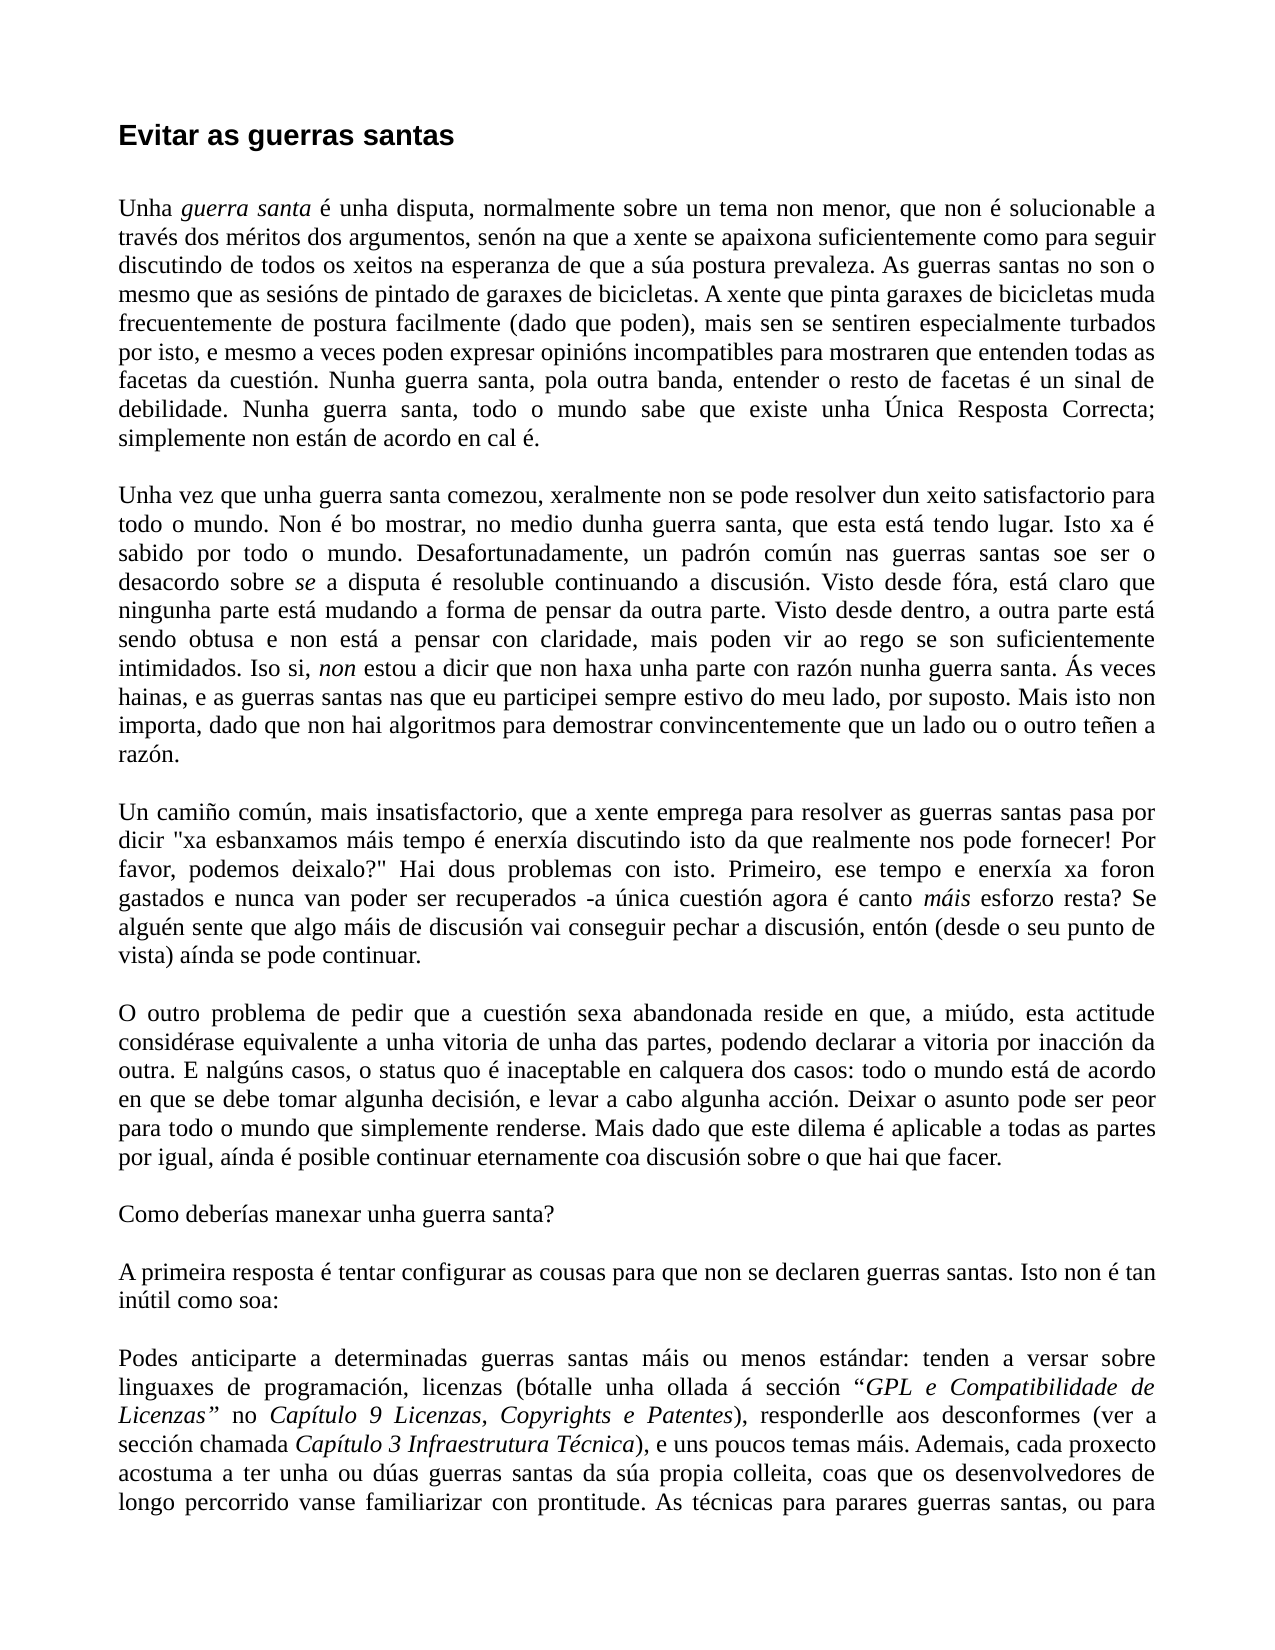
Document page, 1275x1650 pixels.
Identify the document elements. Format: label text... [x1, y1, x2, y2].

text O outro problema de pedir que a cuestión sexa abandonada reside en que, a miúdo, esta actitude considérase equivalente a unha vitoria de unha das partes, podendo declarar a vitoria por inacción da outra. E nalgúns casos, o status quo é inaceptable en calquera dos casos: todo o mundo está de acordo en que se debe tomar algunha decisión, e levar a cabo algunha acción. Deixar o asunto pode ser peor para todo o mundo que simplemente renderse. Mais dado que este dilema é aplicable a todas as partes por igual, aínda é posible continuar eternamente coa discusión sobre o que hai que facer. [118, 998, 1157, 1170]
text Como deberías manexar unha guerra santa? [118, 1199, 1157, 1228]
text Podes anticiparte a determinadas guerras santas máis ou menos estándar: tenden a versar sobre linguaxes de programación, licenzas (bótalle unha ollada á sección “GPL e Compatibilidade de Licenzas” no Capítulo 9 Licenzas, Copyrights e Patentes), responderlle aos desconformes (ver a sección chamada Capítulo 3 Infraestrutura Técnica), e uns poucos temas máis. Ademais, cada proxecto acostuma a ter unha ou dúas guerras santas da súa propia colleita, coas que os desenvolvedores de longo percorrido vanse familiarizar con prontitude. As técnicas para parares guerras santas, ou para [118, 1343, 1157, 1515]
subtitle Evitar as guerras santas [118, 118, 1157, 152]
text A primeira resposta é tentar configurar as cousas para que non se declaren guerras santas. Isto non é tan inútil como soa: [118, 1257, 1157, 1314]
text Un camiño común, mais insatisfactorio, que a xente emprega para resolver as guerras santas pasa por dicir "xa esbanxamos máis tempo é enerxía discutindo isto da que realmente nos pode fornecer! Por favor, podemos deixalo?" Hai dous problemas con isto. Primeiro, ese tempo e enerxía xa foron gastados e nunca van poder ser recuperados -a única cuestión agora é canto máis esforzo resta? Se alguén sente que algo máis de discusión vai conseguir pechar a discusión, entón (desde o seu punto de vista) aínda se pode continuar. [118, 797, 1157, 969]
text Unha guerra santa é unha disputa, normalmente sobre un tema non menor, que non é solucionable a través dos méritos dos argumentos, senón na que a xente se apaixona suficientemente como para seguir discutindo de todos os xeitos na esperanza de que a súa postura prevaleza. As guerras santas no son o mesmo que as sesións de pintado de garaxes de bicicletas. A xente que pinta garaxes de bicicletas muda frecuentemente de postura facilmente (dado que poden), mais sen se sentiren especialmente turbados por isto, e mesmo a veces poden expresar opinións incompatibles para mostraren que entenden todas as facetas da cuestión. Nunha guerra santa, pola outra banda, entender o resto de facetas é un sinal de debilidade. Nunha guerra santa, todo o mundo sabe que existe unha Única Resposta Correcta; simplemente non están de acordo en cal é. [118, 193, 1157, 452]
text Unha vez que unha guerra santa comezou, xeralmente non se pode resolver dun xeito satisfactorio para todo o mundo. Non é bo mostrar, no medio dunha guerra santa, que esta está tendo lugar. Isto xa é sabido por todo o mundo. Desafortunadamente, un padrón común nas guerras santas soe ser o desacordo sobre se a disputa é resoluble continuando a discusión. Visto desde fóra, está claro que ningunha parte está mudando a forma de pensar da outra parte. Visto desde dentro, a outra parte está sendo obtusa e non está a pensar con claridade, mais poden vir ao rego se son suficientemente intimidados. Iso si, non estou a dicir que non haxa unha parte con razón nunha guerra santa. Ás veces hainas, e as guerras santas nas que eu participei sempre estivo do meu lado, por suposto. Mais isto non importa, dado que non hai algoritmos para demostrar convincentemente que un lado ou o outro teñen a razón. [118, 480, 1157, 768]
